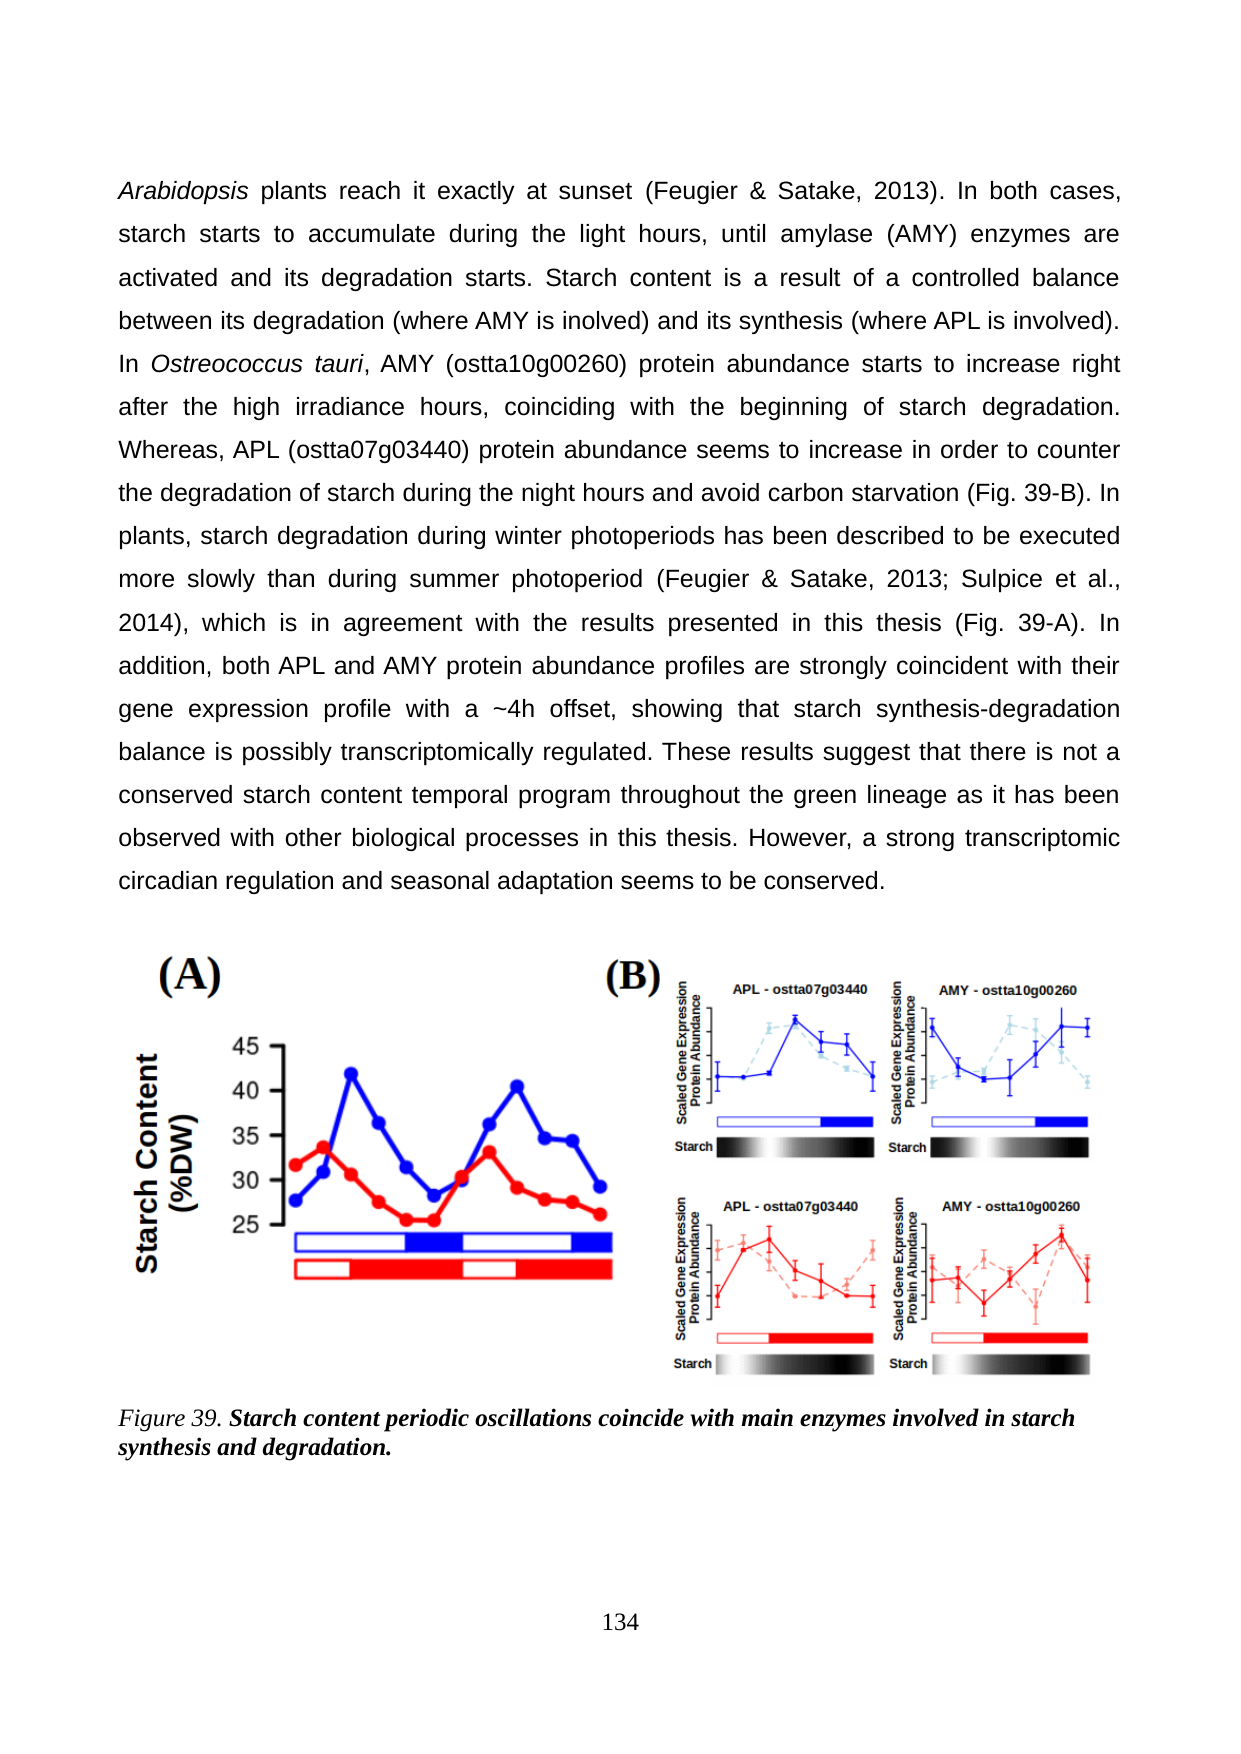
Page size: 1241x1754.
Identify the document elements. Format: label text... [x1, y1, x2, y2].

picture [118, 936, 1123, 1404]
text Arabidopsis plants reach it exactly at sunset (Feugier & Satake, 2013)⁠. In both cases, starch starts to accumulate during the light hours, until amylase (AMY) enzymes are activated and its degradation starts. Starch content is a result of a controlled balance between its degradation (where AMY is inolved) and its synthesis (where APL is involved). In Ostreococcus tauri, AMY (ostta10g00260) protein abundance starts to increase right after the high irradiance hours, coinciding with the beginning of starch degradation. Whereas, APL (ostta07g03440) protein abundance seems to increase in order to counter the degradation of starch during the night hours and avoid carbon starvation (Fig. 39-B). In plants, starch degradation during winter photoperiods has been described to be executed more slowly than during summer photoperiod (Feugier & Satake, 2013; Sulpice et al., 2014)⁠, which is in agreement with the results presented in this thesis (Fig. 39-A). In addition, both APL and AMY protein abundance profiles are strongly coincident with their gene expression profile with a ~4h offset, showing that starch synthesis-degradation balance is possibly transcriptomically regulated. These results suggest that there is not a conserved starch content temporal program throughout the green lineage as it has been observed with other biological processes in this thesis. However, a strong transcriptomic circadian regulation and seasonal adaptation seems to be conserved. [118, 176, 1122, 895]
text Figure 39. Starch content periodic oscillations coincide with main enzymes involved in starch synthesis and degradation. [118, 1404, 1122, 1461]
